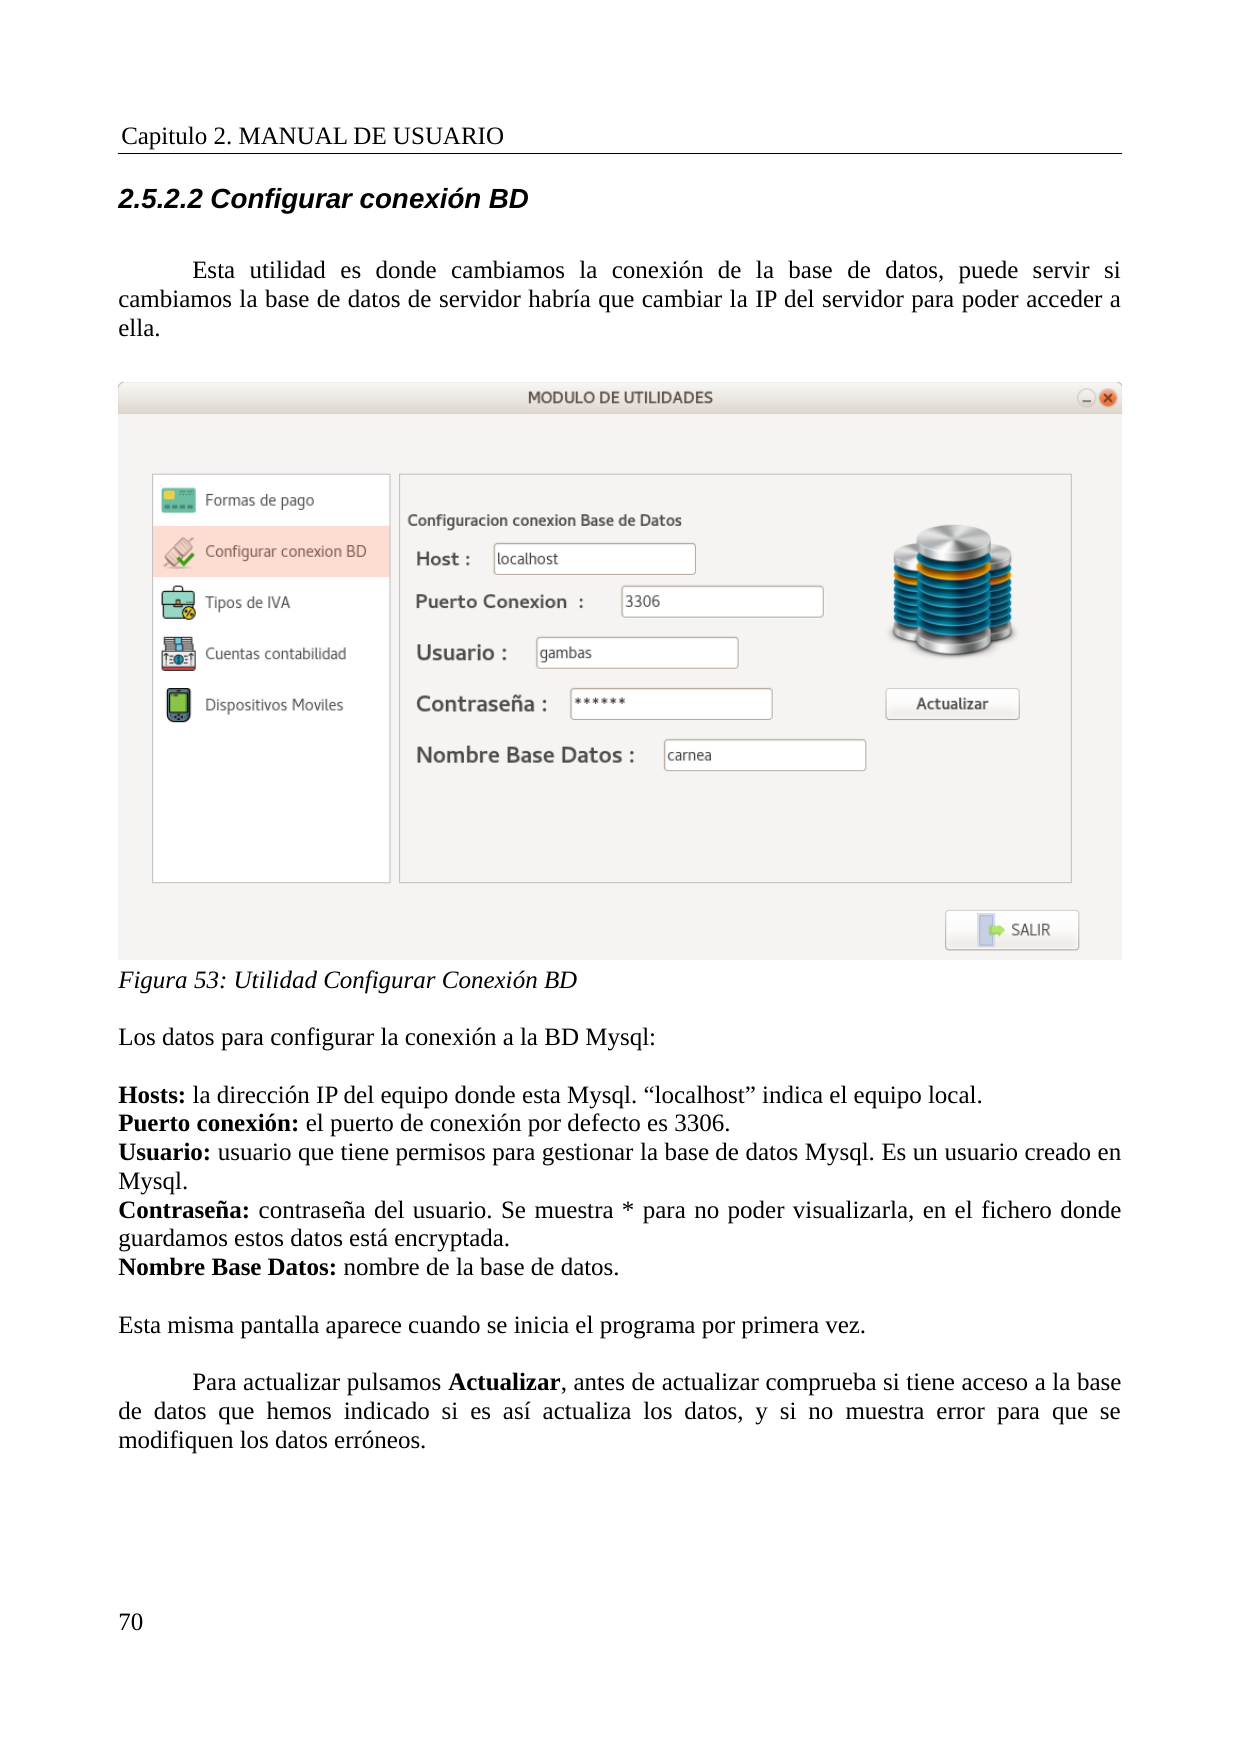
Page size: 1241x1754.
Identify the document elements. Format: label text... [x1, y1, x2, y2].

picture [118, 382, 1123, 960]
text Contraseña: contraseña del usuario. Se muestra * para no poder visualizarla, en el fichero donde guardamos estos datos está encryptada. [118, 1195, 1122, 1252]
subtitle 2.5.2.2 Configurar conexión BD [118, 182, 1122, 214]
text Los datos para configurar la conexión a la BD Mysql: [118, 1022, 1122, 1051]
text Esta misma pantalla aparece cuando se inicia el programa por primera vez. [118, 1310, 1122, 1338]
text Usuario: usuario que tiene permisos para gestionar la base de datos Mysql. Es un usuario creado en Mysql. [118, 1137, 1122, 1195]
text Para actualizar pulsamos Actualizar, antes de actualizar comprueba si tiene acceso a la base de datos que hemos indicado si es así actualiza los datos, y si no muestra error para que se modifiquen los datos erróneos. [118, 1367, 1122, 1453]
text Puerto conexión: el puerto de conexión por defecto es 3306. [118, 1108, 1122, 1137]
text Hosts: la dirección IP del equipo donde esta Mysql. “localhost” indica el equipo local. [118, 1080, 1122, 1108]
text Figura 53: Utilidad Configurar Conexión BD [118, 960, 1122, 993]
text Nombre Base Datos: nombre de la base de datos. [118, 1252, 1122, 1281]
text Esta utilidad es donde cambiamos la conexión de la base de datos, puede servir si cambiamos la base de datos de servidor habría que cambiar la IP del servidor para poder acceder a ella. [118, 255, 1122, 342]
